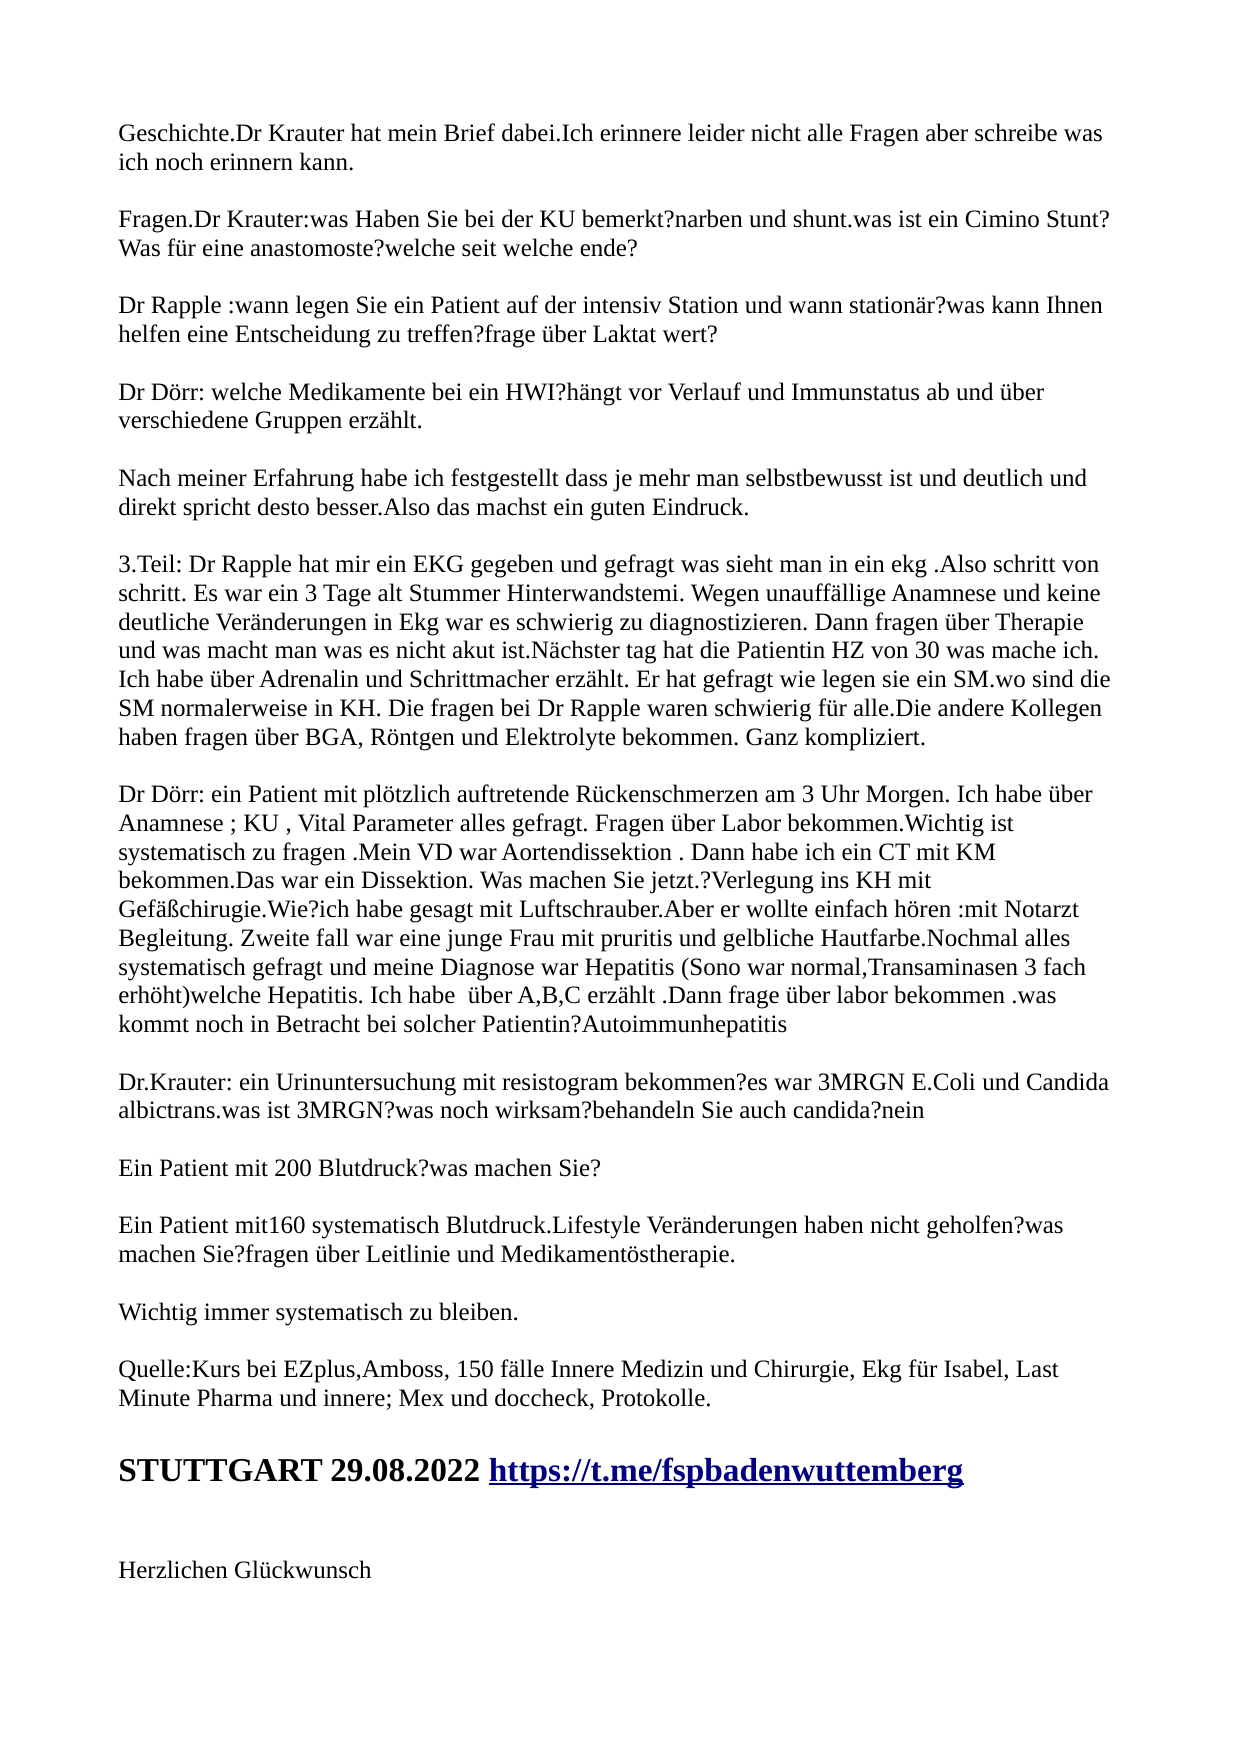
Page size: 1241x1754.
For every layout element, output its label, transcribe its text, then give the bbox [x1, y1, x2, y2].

text Ein Patient mit160 systematisch Blutdruck.Lifestyle Veränderungen haben nicht geholfen?was machen Sie?fragen über Leitlinie und Medikamentöstherapie. [118, 1211, 1122, 1268]
text Dr Dörr: ein Patient mit plötzlich auftretende Rückenschmerzen am 3 Uhr Morgen. Ich habe über Anamnese ; KU , Vital Parameter alles gefragt. Fragen über Labor bekommen.Wichtig ist systematisch zu fragen .Mein VD war Aortendissektion . Dann habe ich ein CT mit KM bekommen.Das war ein Dissektion. Was machen Sie jetzt.?Verlegung ins KH mit Gefäßchirugie.Wie?ich habe gesagt mit Luftschrauber.Aber er wollte einfach hören :mit Notarzt Begleitung. Zweite fall war eine junge Frau mit pruritis und gelbliche Hautfarbe.Nochmal alles systematisch gefragt und meine Diagnose war Hepatitis (Sono war normal,Transaminasen 3 fach erhöht)welche Hepatitis. Ich habe über A,B,C erzählt .Dann frage über labor bekommen .was kommt noch in Betracht bei solcher Patientin?Autoimmunhepatitis [118, 779, 1122, 1038]
text Geschichte.Dr Krauter hat mein Brief dabei.Ich erinnere leider nicht alle Fragen aber schreibe was ich noch erinnern kann. [118, 118, 1122, 176]
text Dr Dörr: welche Medikamente bei ein HWI?hängt vor Verlauf und Immunstatus ab und über verschiedene Gruppen erzählt. [118, 377, 1122, 434]
text Herzlichen Glückwunsch 🎉🥳 [118, 1556, 1122, 1584]
text Wichtig immer systematisch zu bleiben. [118, 1297, 1122, 1326]
text STUTTGART 29.08.2022 https://t.me/fspbadenwuttemberg [118, 1450, 1122, 1488]
text Ein Patient mit 200 Blutdruck?was machen Sie? [118, 1153, 1122, 1182]
text Nach meiner Erfahrung habe ich festgestellt dass je mehr man selbstbewusst ist und deutlich und direkt spricht desto besser.Also das machst ein guten Eindruck. [118, 463, 1122, 521]
text 3.Teil: Dr Rapple hat mir ein EKG gegeben und gefragt was sieht man in ein ekg .Also schritt von schritt. Es war ein 3 Tage alt Stummer Hinterwandstemi. Wegen unauffällige Anamnese und keine deutliche Veränderungen in Ekg war es schwierig zu diagnostizieren. Dann fragen über Therapie und was macht man was es nicht akut ist.Nächster tag hat die Patientin HZ von 30 was mache ich. Ich habe über Adrenalin und Schrittmacher erzählt. Er hat gefragt wie legen sie ein SM.wo sind die SM normalerweise in KH. Die fragen bei Dr Rapple waren schwierig für alle.Die andere Kollegen haben fragen über BGA, Röntgen und Elektrolyte bekommen. Ganz kompliziert. [118, 549, 1122, 751]
text Dr Rapple :wann legen Sie ein Patient auf der intensiv Station und wann stationär?was kann Ihnen helfen eine Entscheidung zu treffen?frage über Laktat wert? [118, 291, 1122, 348]
text Fragen.Dr Krauter:was Haben Sie bei der KU bemerkt?narben und shunt.was ist ein Cimino Stunt? Was für eine anastomoste?welche seit welche ende? [118, 204, 1122, 262]
text Quelle:Kurs bei EZplus,Amboss, 150 fälle Innere Medizin und Chirurgie, Ekg für Isabel, Last Minute Pharma und innere; Mex und doccheck, Protokolle. [118, 1354, 1122, 1412]
text Dr.Krauter: ein Urinuntersuchung mit resistogram bekommen?es war 3MRGN E.Coli und Candida albictrans.was ist 3MRGN?was noch wirksam?behandeln Sie auch candida?nein [118, 1067, 1122, 1124]
